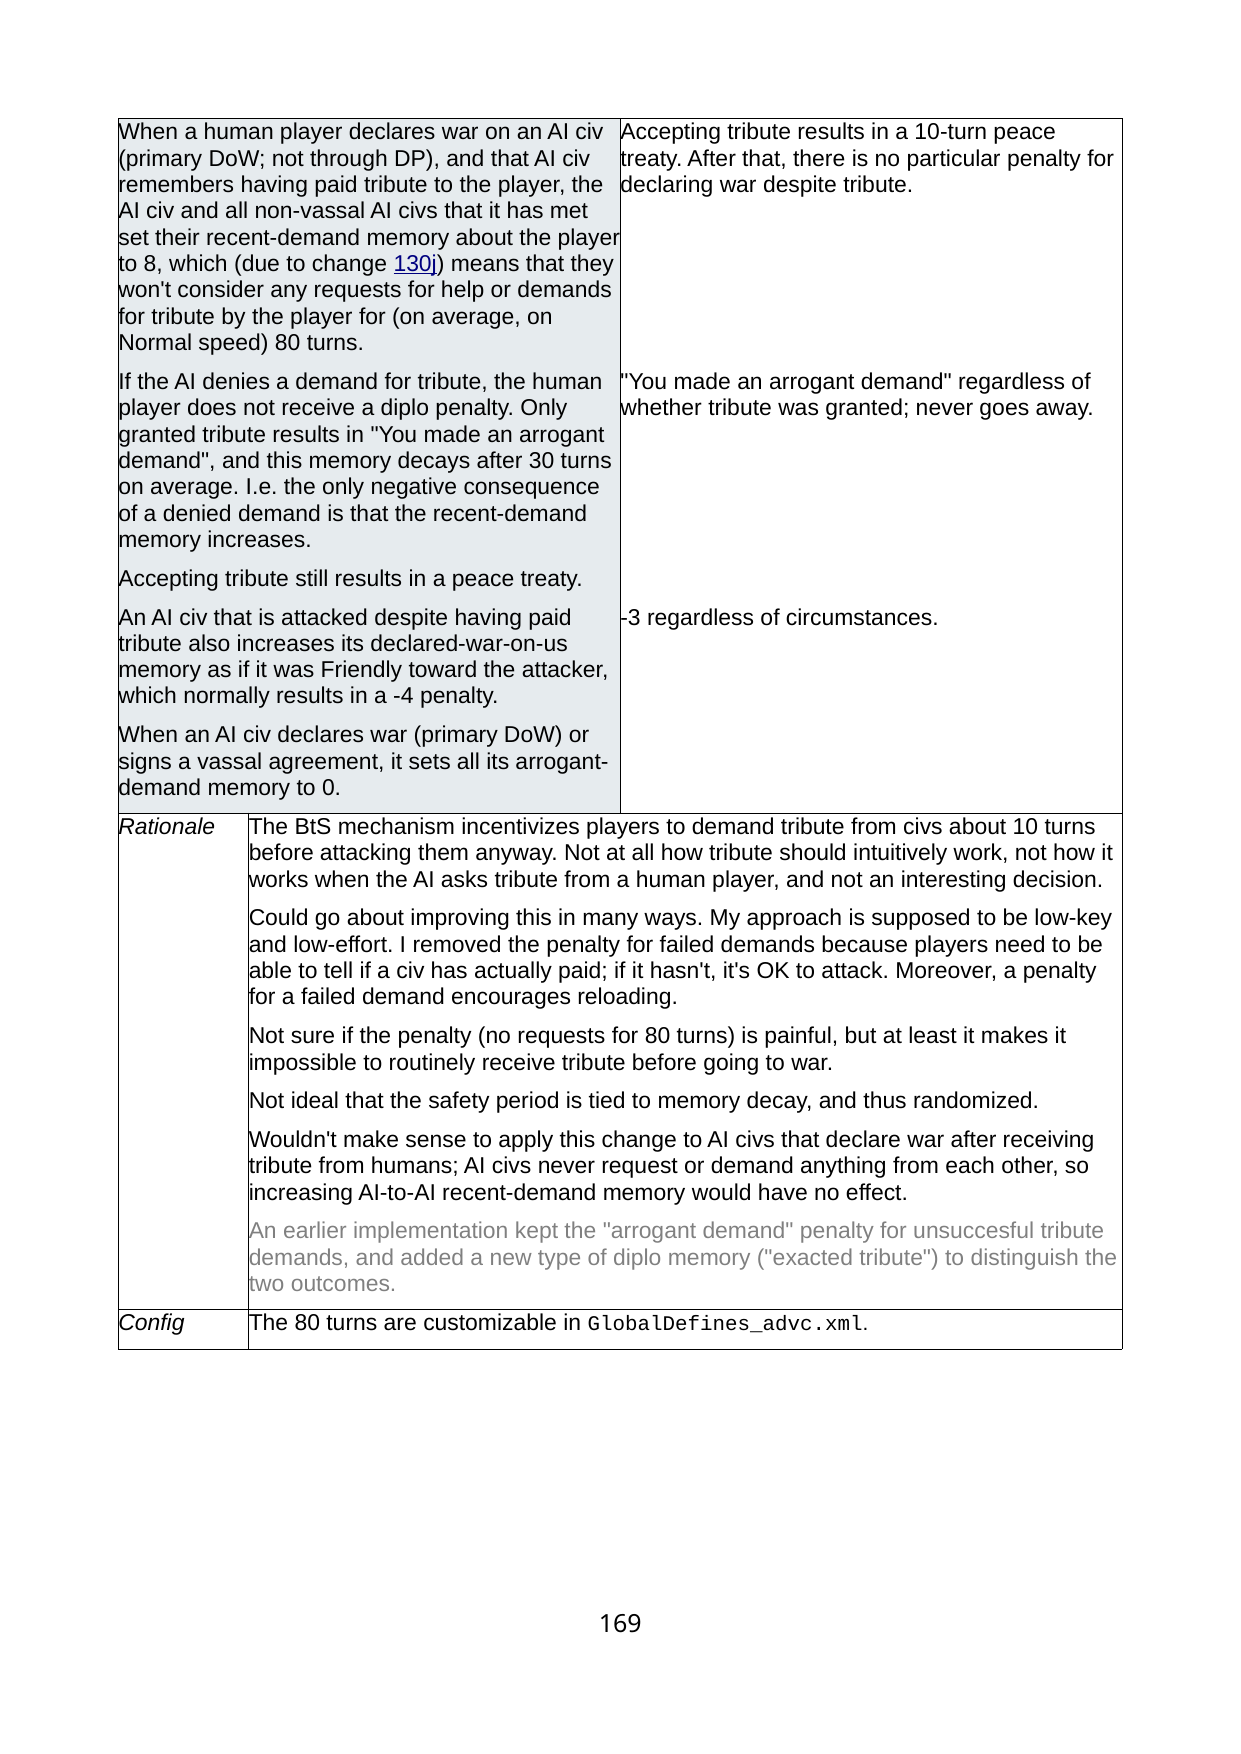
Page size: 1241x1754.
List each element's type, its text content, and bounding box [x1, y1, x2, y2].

table_cell Config [119, 1310, 248, 1349]
table_cell Rationale [119, 814, 248, 1309]
table_cell When a human player declares war on an AI civ (primary DoW; not through DP), and that AI civ remembers having paid tribute to the player, the AI civ and all non-vassal AI civs that it has met set their recent-demand memory about the player to 8, which (due to change 130j) means that they won't consider any requests for help or demands for tribute by the player for (on average, on Normal speed) 80 turns. If the AI denies a demand for tribute, the human player does not receive a diplo penalty. Only granted tribute results in "You made an arrogant demand", and this memory decays after 30 turns on average. I.e. the only negative consequence of a denied demand is that the recent-demand memory increases. Accepting tribute still results in a peace treaty. An AI civ that is attacked despite having paid tribute also increases its declared-war-on-us memory as if it was Friendly toward the attacker, which normally results in a -4 penalty. When an AI civ declares war (primary DoW) or signs a vassal agreement, it sets all its arrogant-demand memory to 0. [119, 119, 620, 813]
table_cell The BtS mechanism incentivizes players to demand tribute from civs about 10 turns before attacking them anyway. Not at all how tribute should intuitively work, not how it works when the AI asks tribute from a human player, and not an interesting decision. Could go about improving this in many ways. My approach is supposed to be low-key and low-effort. I removed the penalty for failed demands because players need to be able to tell if a civ has actually paid; if it hasn't, it's OK to attack. Moreover, a penalty for a failed demand encourages reloading. Not sure if the penalty (no requests for 80 turns) is painful, but at least it makes it impossible to routinely receive tribute before going to war. Not ideal that the safety period is tied to memory decay, and thus randomized. Wouldn't make sense to apply this change to AI civs that declare war after receiving tribute from humans; AI civs never request or demand anything from each other, so increasing AI-to-AI recent-demand memory would have no effect. An earlier implementation kept the "arrogant demand" penalty for unsuccesful tribute demands, and added a new type of diplo memory ("exacted tribute") to distinguish the two outcomes. [249, 814, 1122, 1309]
table_cell The 80 turns are customizable in GlobalDefines_advc.xml. [249, 1310, 1122, 1349]
table_cell Accepting tribute results in a 10-turn peace treaty. After that, there is no particular penalty for declaring war despite tribute. "You made an arrogant demand" regardless of whether tribute was granted; never goes away. -3 regardless of circumstances. [621, 119, 1122, 813]
